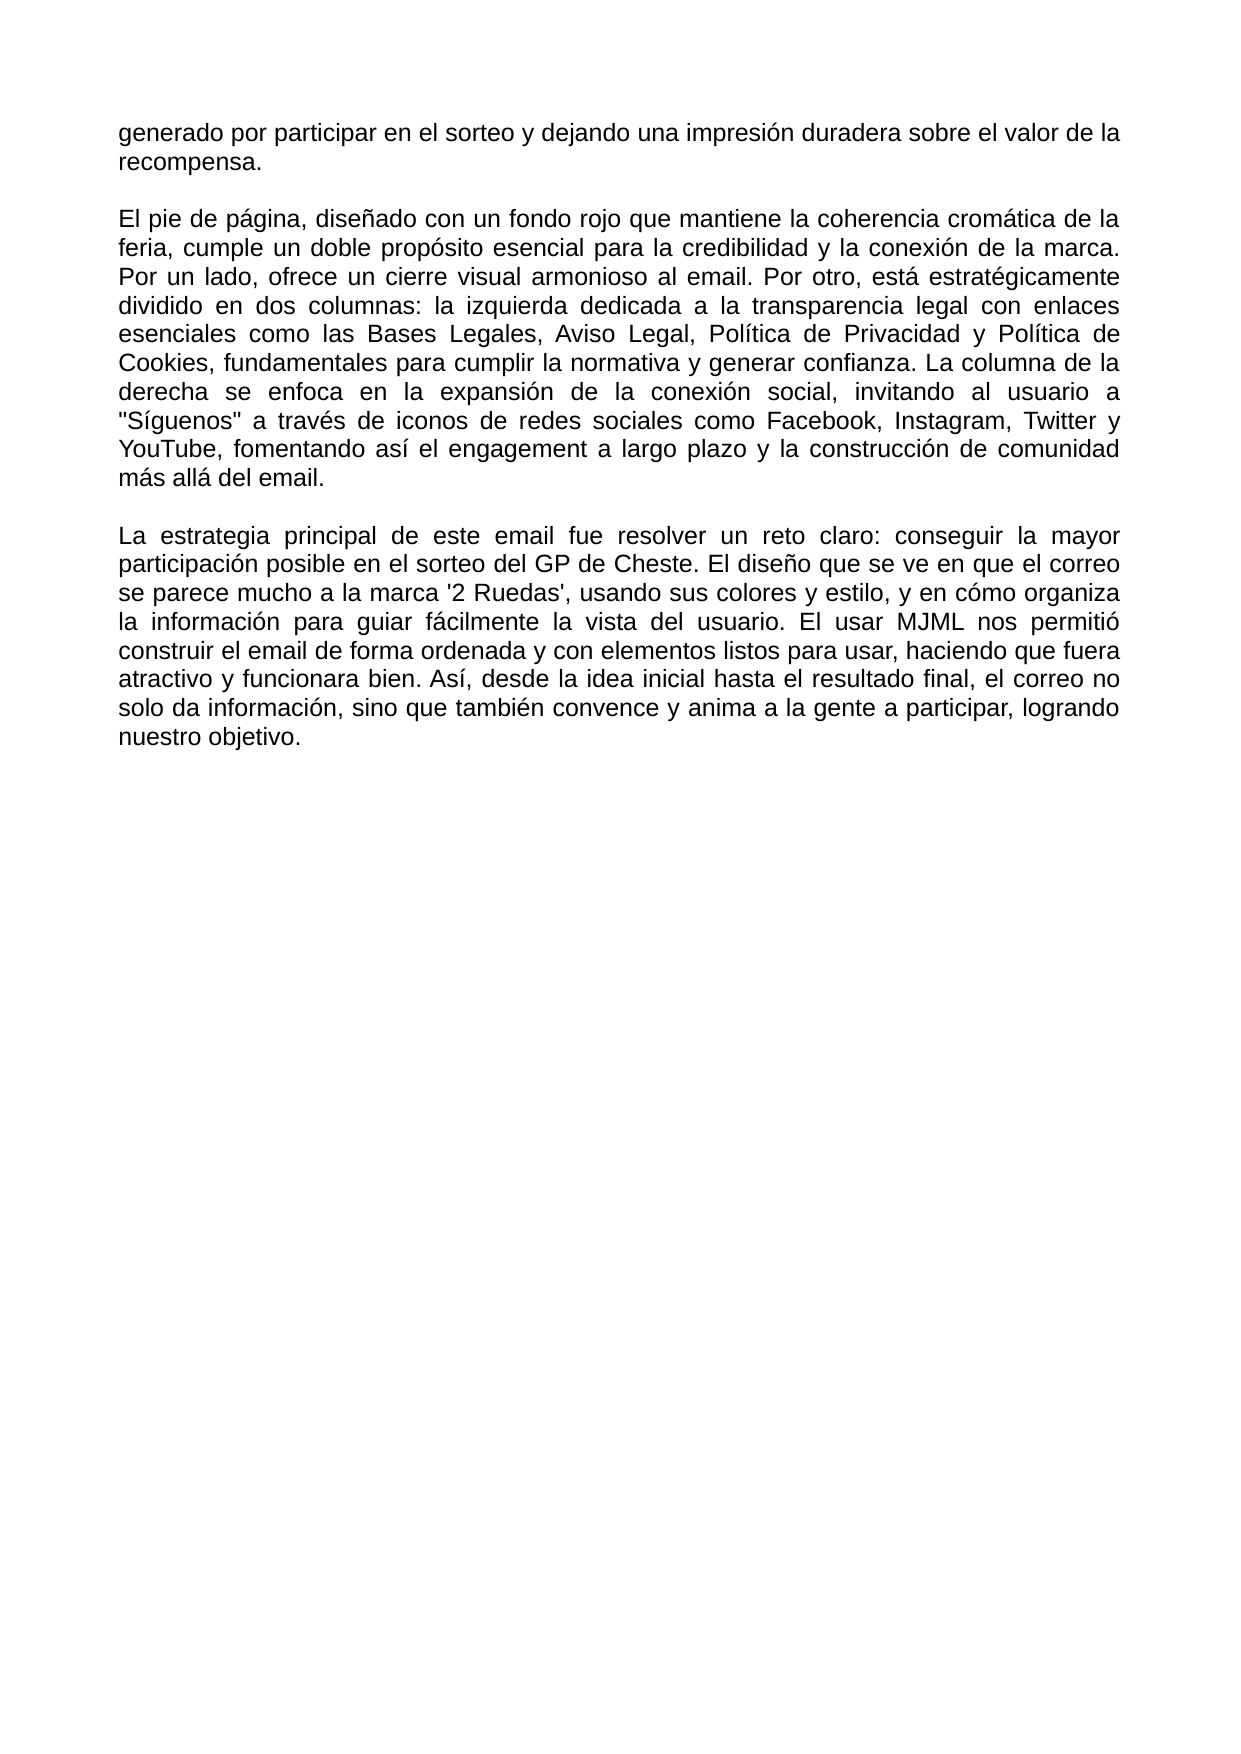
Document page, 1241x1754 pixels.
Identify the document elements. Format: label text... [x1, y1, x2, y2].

text La estrategia principal de este email fue resolver un reto claro: conseguir la mayor participación posible en el sorteo del GP de Cheste. El diseño que se ve en que el correo se parece mucho a la marca '2 Ruedas', usando sus colores y estilo, y en cómo organiza la información para guiar fácilmente la vista del usuario. El usar MJML nos permitió construir el email de forma ordenada y con elementos listos para usar, haciendo que fuera atractivo y funcionara bien. Así, desde la idea inicial hasta el resultado final, el correo no solo da información, sino que también convence y anima a la gente a participar, logrando nuestro objetivo. [118, 521, 1122, 751]
text El pie de página, diseñado con un fondo rojo que mantiene la coherencia cromática de la feria, cumple un doble propósito esencial para la credibilidad y la conexión de la marca. Por un lado, ofrece un cierre visual armonioso al email. Por otro, está estratégicamente dividido en dos columnas: la izquierda dedicada a la transparencia legal con enlaces esenciales como las Bases Legales, Aviso Legal, Política de Privacidad y Política de Cookies, fundamentales para cumplir la normativa y generar confianza. La columna de la derecha se enfoca en la expansión de la conexión social, invitando al usuario a "Síguenos" a través de iconos de redes sociales como Facebook, Instagram, Twitter y YouTube, fomentando así el engagement a largo plazo y la construcción de comunidad más allá del email. [118, 204, 1122, 492]
text generado por participar en el sorteo y dejando una impresión duradera sobre el valor de la recompensa. [118, 118, 1122, 176]
